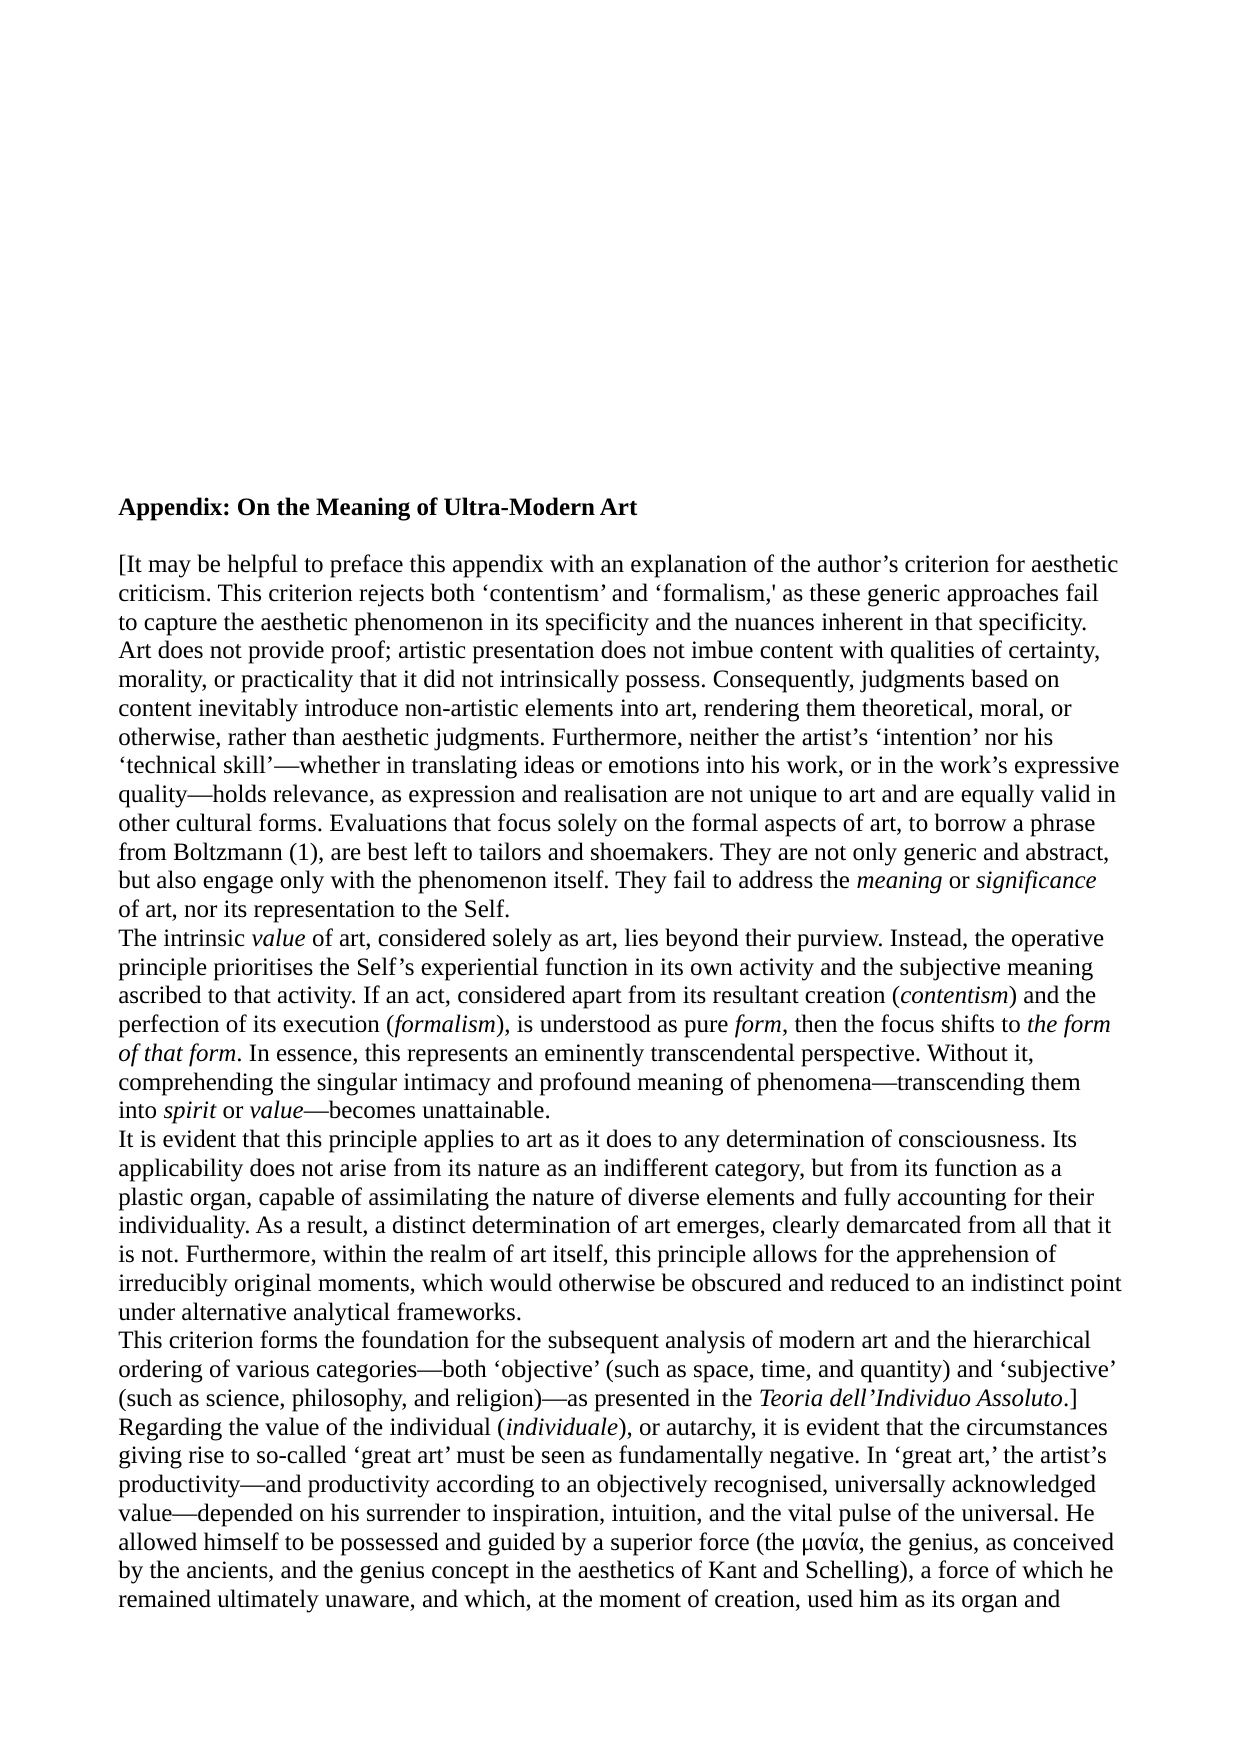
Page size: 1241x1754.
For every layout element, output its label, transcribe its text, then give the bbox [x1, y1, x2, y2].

text Art does not provide proof; artistic presentation does not imbue content with qualities of certainty, morality, or practicality that it did not intrinsically possess. Consequently, judgments based on content inevitably introduce non-artistic elements into art, rendering them theoretical, moral, or otherwise, rather than aesthetic judgments. Furthermore, neither the artist’s ‘intention’ nor his ‘technical skill’—whether in translating ideas or emotions into his work, or in the work’s expressive quality—holds relevance, as expression and realisation are not unique to art and are equally valid in other cultural forms. Evaluations that focus solely on the formal aspects of art, to borrow a phrase from Boltzmann (1), are best left to tailors and shoemakers. They are not only generic and abstract, but also engage only with the phenomenon itself. They fail to address the meaning or significance of art, nor its representation to the Self. [118, 636, 1122, 923]
text This criterion forms the foundation for the subsequent analysis of modern art and the hierarchical ordering of various categories—both ‘objective’ (such as space, time, and quantity) and ‘subjective’ (such as science, philosophy, and religion)—as presented in the Teoria dell’Individuo Assoluto.] [118, 1326, 1122, 1412]
text It is evident that this principle applies to art as it does to any determination of consciousness. Its applicability does not arise from its nature as an indifferent category, but from its function as a plastic organ, capable of assimilating the nature of diverse elements and fully accounting for their individuality. As a result, a distinct determination of art emerges, clearly demarcated from all that it is not. Furthermore, within the realm of art itself, this principle allows for the apprehension of irreducibly original moments, which would otherwise be obscured and reduced to an indistinct point under alternative analytical frameworks. [118, 1124, 1122, 1326]
text Regarding the value of the individual (individuale), or autarchy, it is evident that the circumstances giving rise to so-called ‘great art’ must be seen as fundamentally negative. In ‘great art,’ the artist’s productivity—and productivity according to an objectively recognised, universally acknowledged value—depended on his surrender to inspiration, intuition, and the vital pulse of the universal. He allowed himself to be possessed and guided by a superior force (the μανία, the genius, as conceived by the ancients, and the genius concept in the aesthetics of Kant and Schelling), a force of which he remained ultimately unaware, and which, at the moment of creation, used him as its organ and [118, 1412, 1122, 1613]
text Appendix: On the Meaning of Ultra-Modern Art [118, 492, 1122, 521]
text The intrinsic value of art, considered solely as art, lies beyond their purview. Instead, the operative principle prioritises the Self’s experiential function in its own activity and the subjective meaning ascribed to that activity. If an act, considered apart from its resultant creation (contentism) and the perfection of its execution (formalism), is understood as pure form, then the focus shifts to the form of that form. In essence, this represents an eminently transcendental perspective. Without it, comprehending the singular intimacy and profound meaning of phenomena—transcending them into spirit or value—becomes unattainable. [118, 923, 1122, 1124]
text [It may be helpful to preface this appendix with an explanation of the author’s criterion for aesthetic criticism. This criterion rejects both ‘contentism’ and ‘formalism,' as these generic approaches fail to capture the aesthetic phenomenon in its specificity and the nuances inherent in that specificity. [118, 549, 1122, 636]
